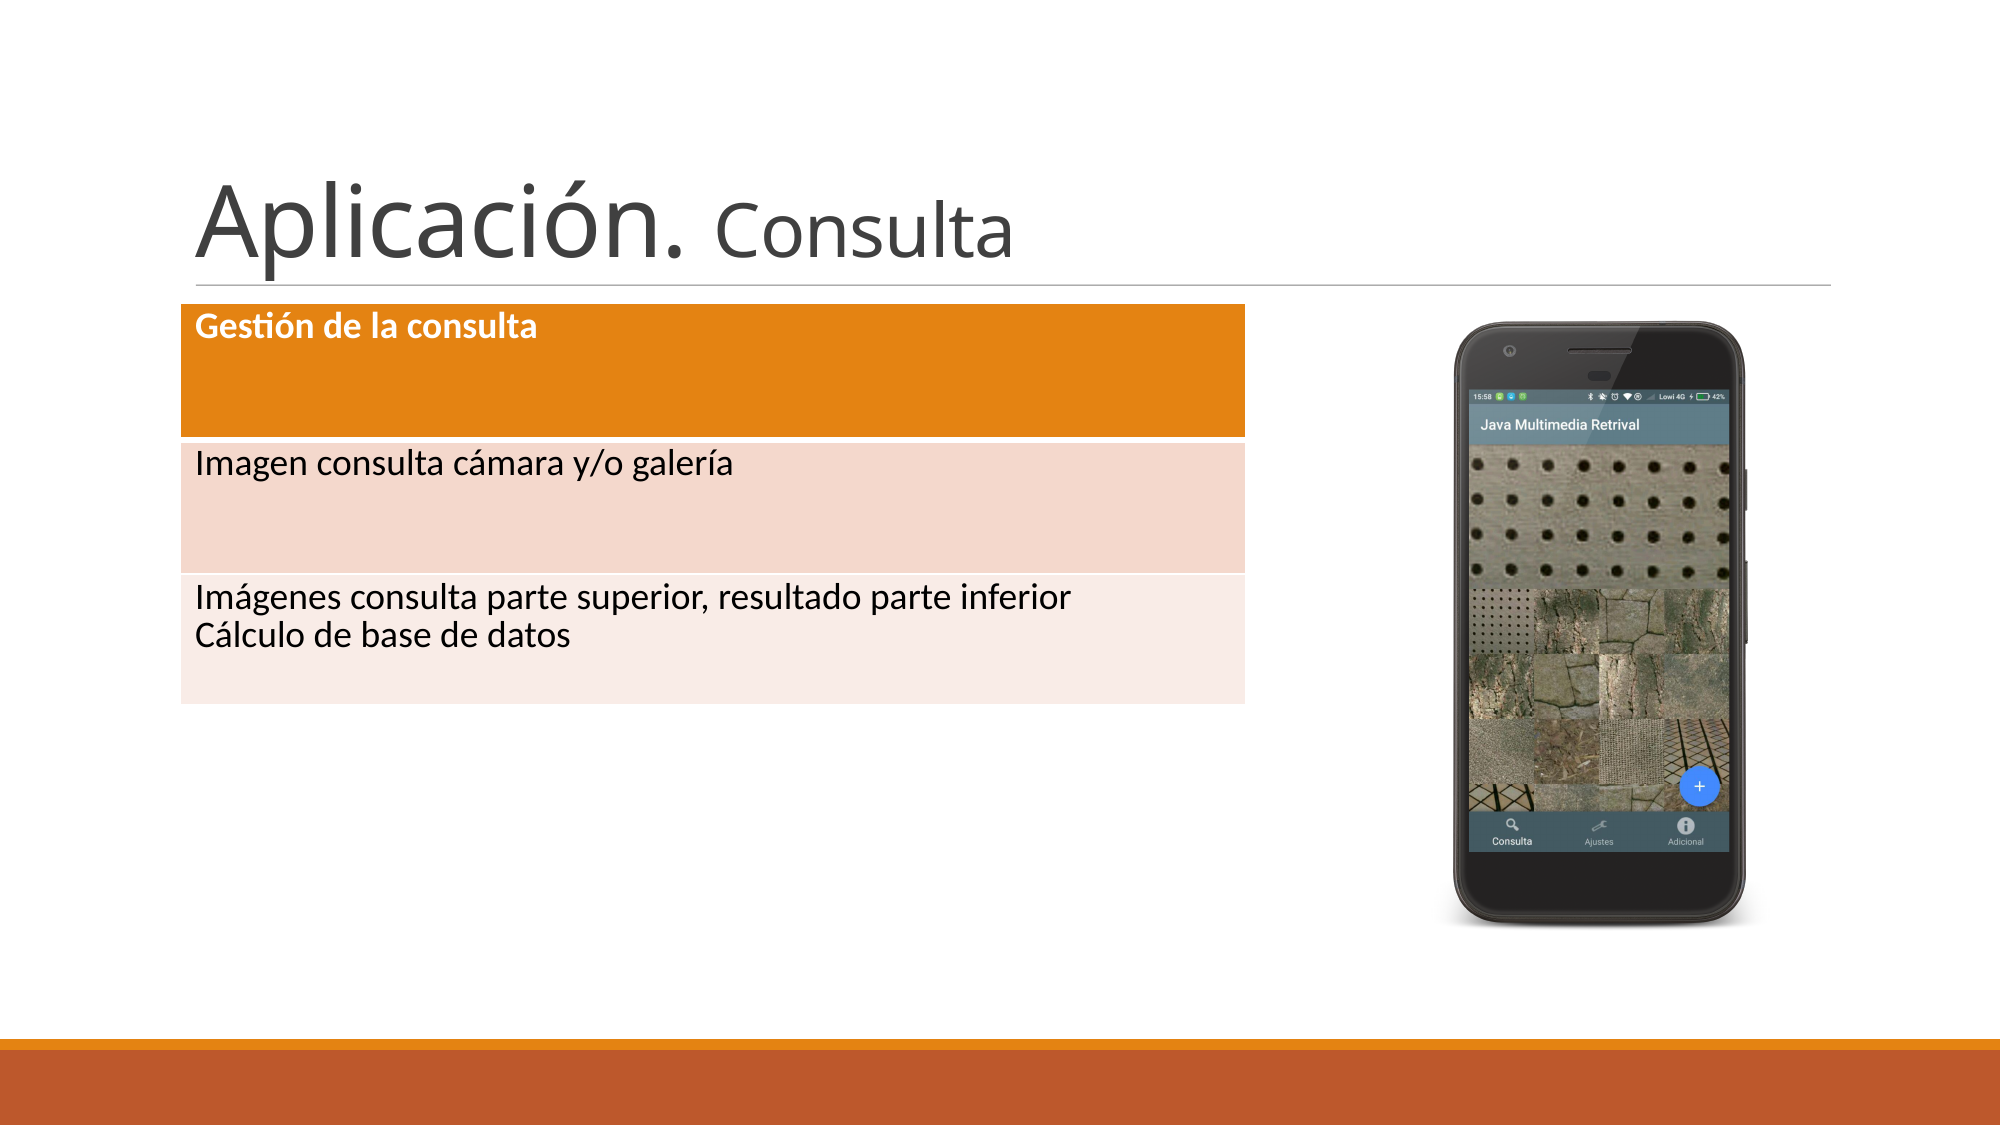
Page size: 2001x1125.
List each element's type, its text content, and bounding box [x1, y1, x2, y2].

title Aplicación. Consulta [180, 47, 1830, 285]
table_cell Imágenes consulta parte superior, resultado parte inferior Cálculo de base de datos [181, 575, 1245, 704]
picture [1393, 259, 1808, 993]
table_cell Imagen consulta cámara y/o galería [181, 443, 1245, 573]
table_header Gestión de la consulta [181, 304, 1245, 437]
